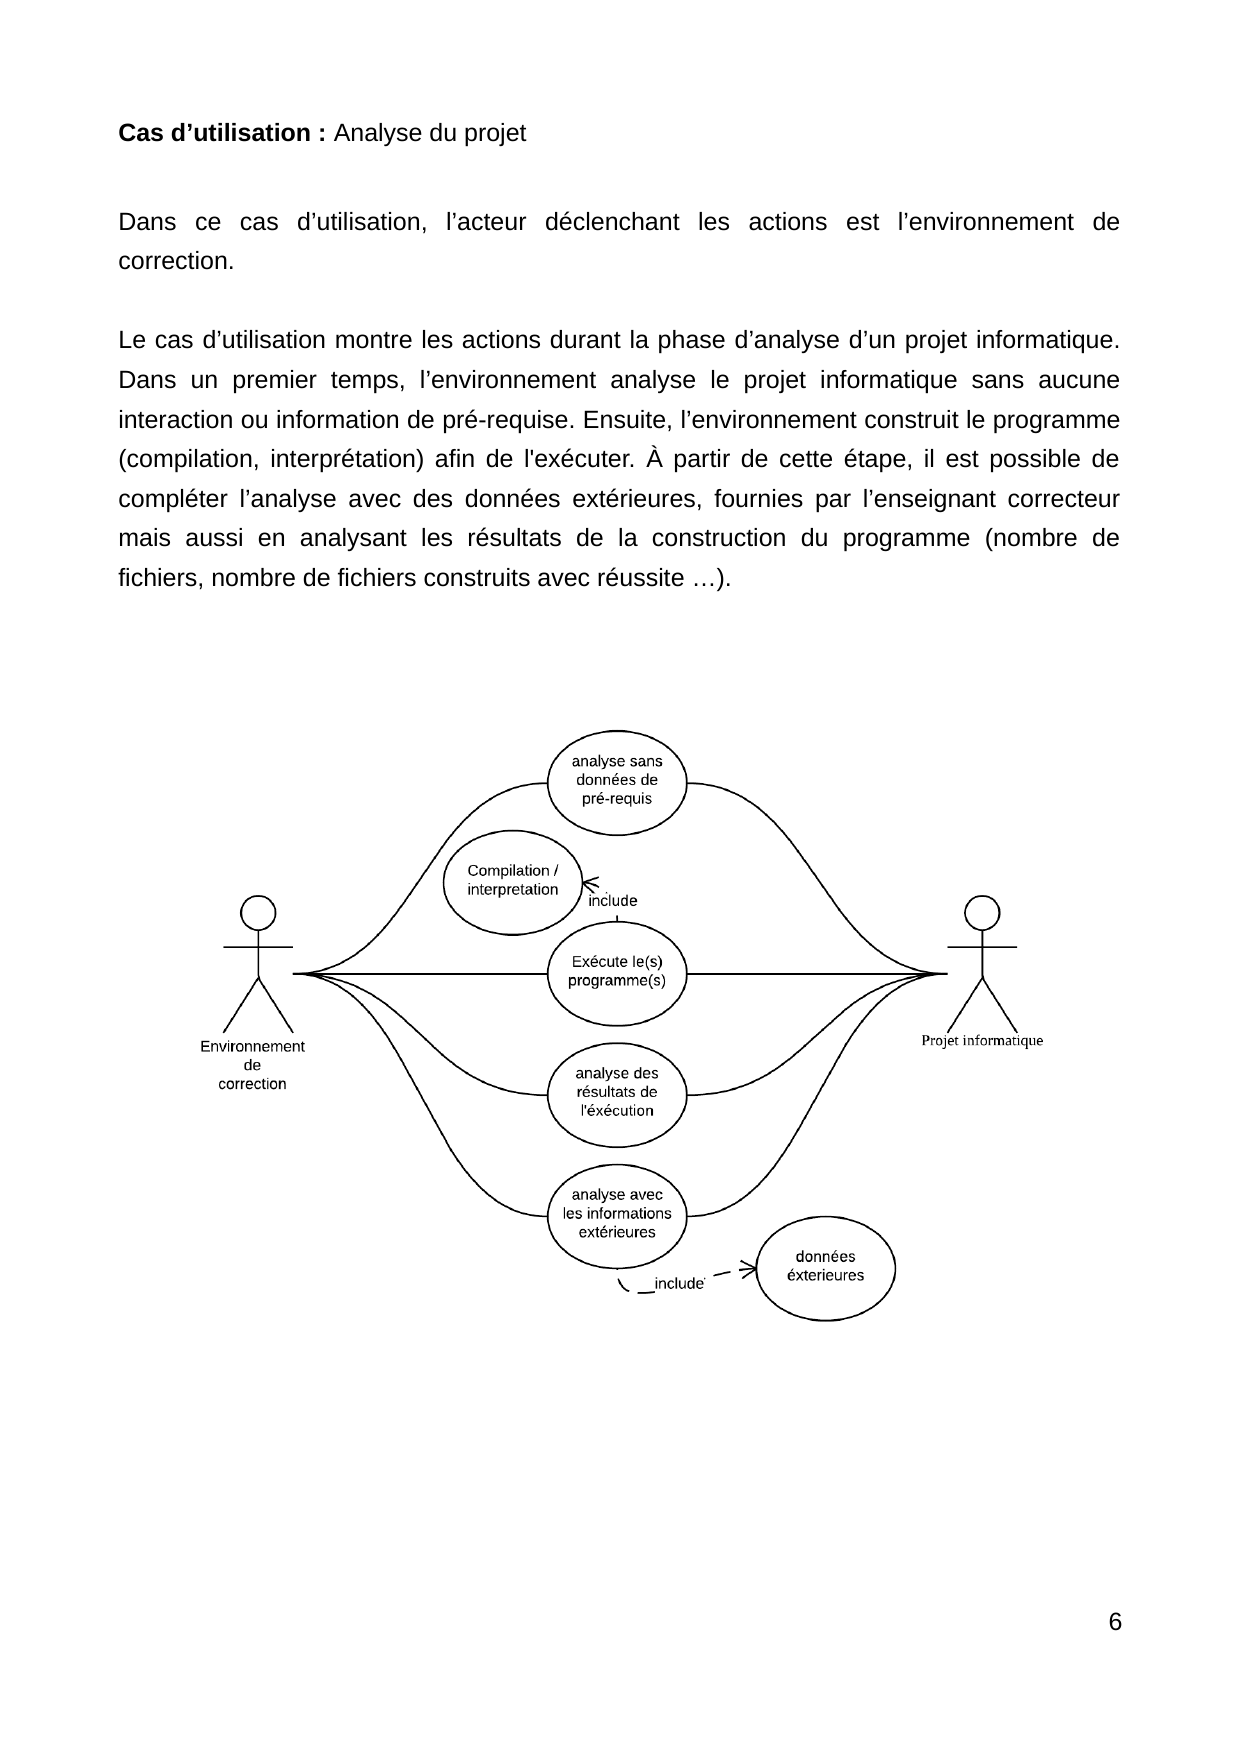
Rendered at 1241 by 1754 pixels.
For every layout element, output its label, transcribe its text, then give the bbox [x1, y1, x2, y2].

text Cas d’utilisation : Analyse du projet [118, 118, 1122, 147]
text Dans ce cas d’utilisation, l’acteur déclenchant les actions est l’environnement de correction. [118, 207, 1122, 275]
picture [119, 696, 1121, 1355]
text Le cas d’utilisation montre les actions durant la phase d’analyse d’un projet informatique. Dans un premier temps, l’environnement analyse le projet informatique sans aucune interaction ou information de pré-requise. Ensuite, l’environnement construit le programme (compilation, interprétation) afin de l'exécuter. À partir de cette étape, il est possible de compléter l’analyse avec des données extérieures, fournies par l’enseignant correcteur mais aussi en analysant les résultats de la construction du programme (nombre de fichiers, nombre de fichiers construits avec réussite …). [118, 286, 1122, 592]
